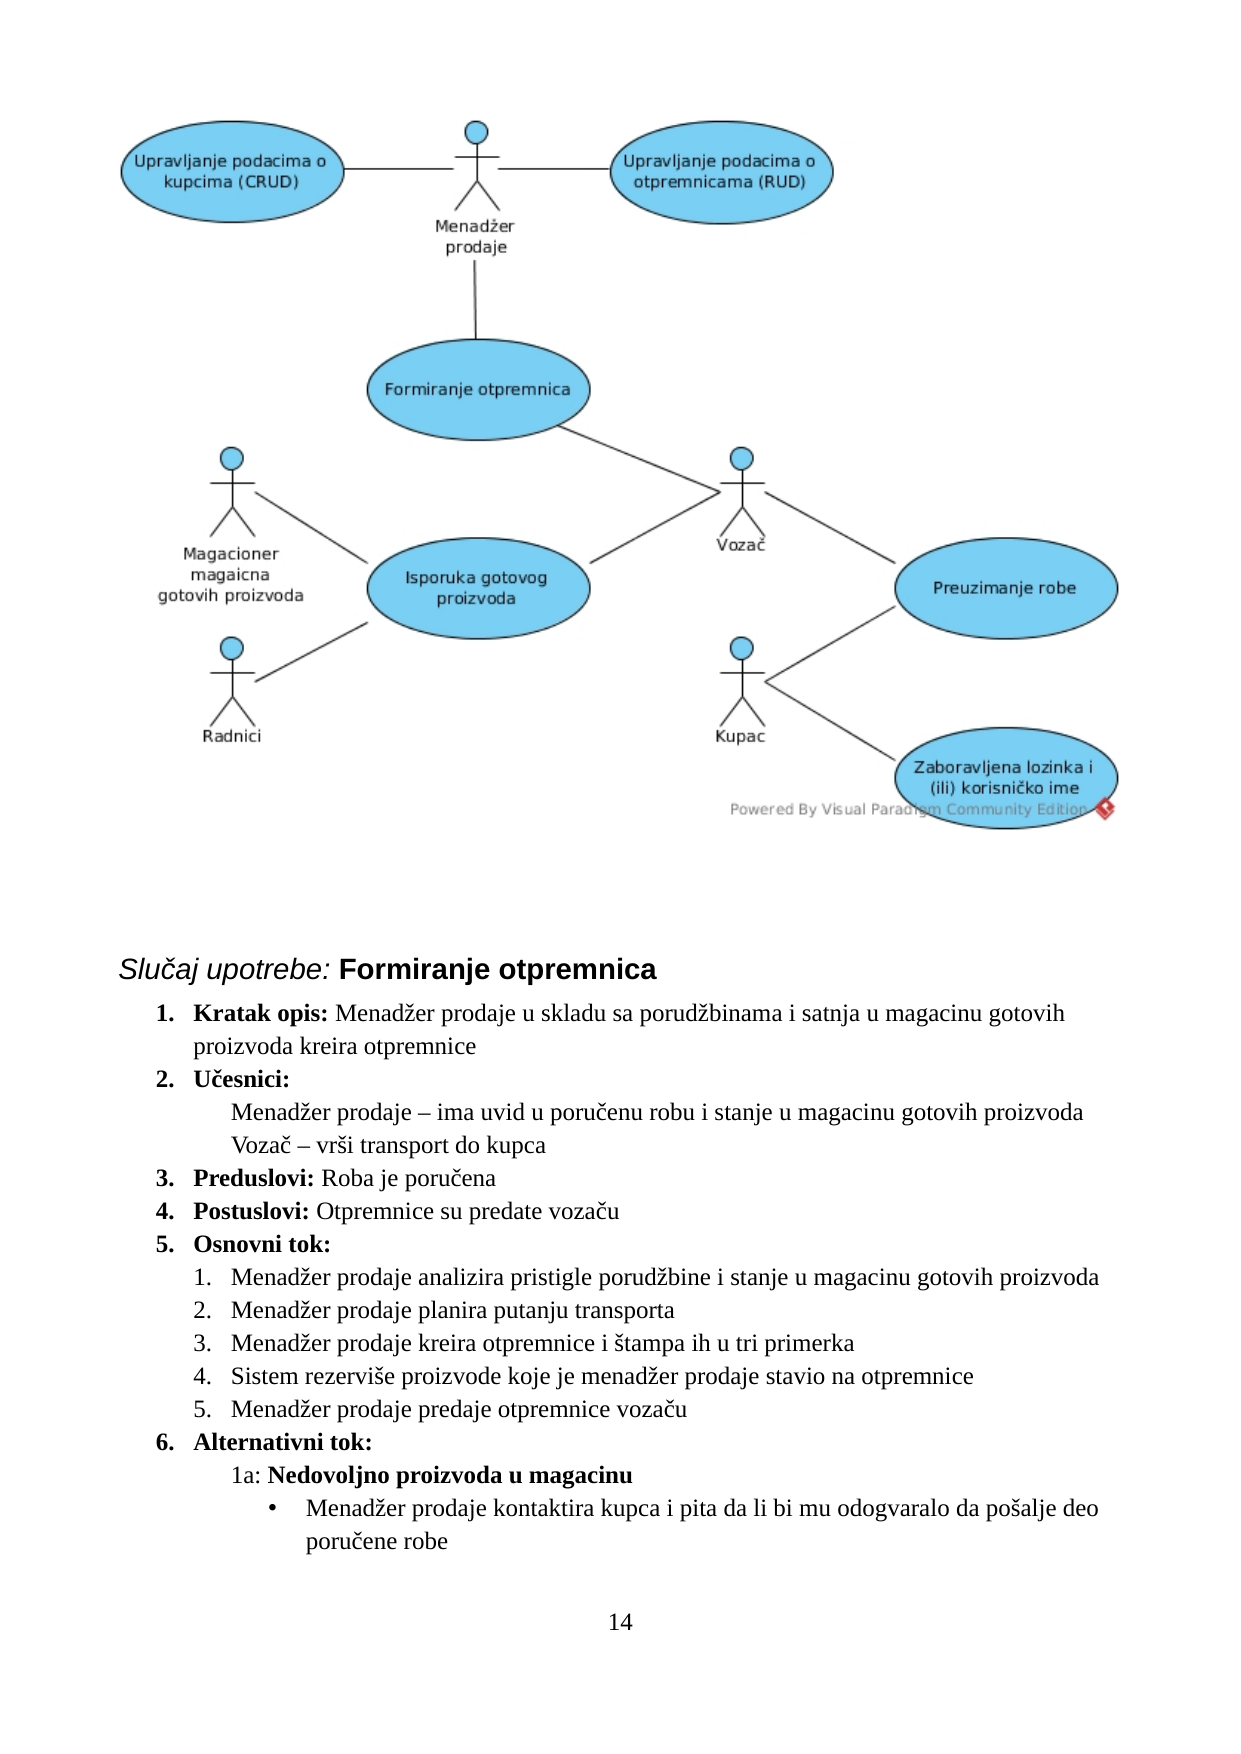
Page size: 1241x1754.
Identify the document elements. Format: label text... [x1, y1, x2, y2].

list Kratak opis: Menadžer prodaje u skladu sa porudžbinama i satnja u magacinu gotovih proizvoda kreira otpremnice [156, 998, 1122, 1060]
subtitle Slučaj upotrebe: Formiranje otpremnica [118, 952, 1122, 986]
list Osnovni tok: [156, 1229, 1122, 1258]
list Postuslovi: Otpremnice su predate vozaču [156, 1196, 1122, 1225]
list Menadžer prodaje analizira pristigle porudžbine i stanje u magacinu gotovih proizvoda [193, 1262, 1122, 1291]
list Sistem rezerviše proizvode koje je menadžer prodaje stavio na otpremnice [193, 1361, 1122, 1390]
list Preduslovi: Roba je poručena [156, 1163, 1122, 1192]
list Učesnici: [156, 1064, 1122, 1093]
picture [118, 118, 1123, 834]
list Vozač – vrši transport do kupca [231, 1130, 1122, 1159]
list Menadžer prodaje – ima uvid u poručenu robu i stanje u magacinu gotovih proizvoda [231, 1097, 1122, 1126]
list Menadžer prodaje kontaktira kupca i pita da li bi mu odogvaralo da pošalje deo poručene robe [268, 1493, 1122, 1555]
list 1a: Nedovoljno proizvoda u magacinu [231, 1460, 1122, 1489]
list Alternativni tok: [156, 1427, 1122, 1456]
list Menadžer prodaje predaje otpremnice vozaču [193, 1394, 1122, 1423]
list Menadžer prodaje kreira otpremnice i štampa ih u tri primerka [193, 1328, 1122, 1357]
list Menadžer prodaje planira putanju transporta [193, 1295, 1122, 1324]
